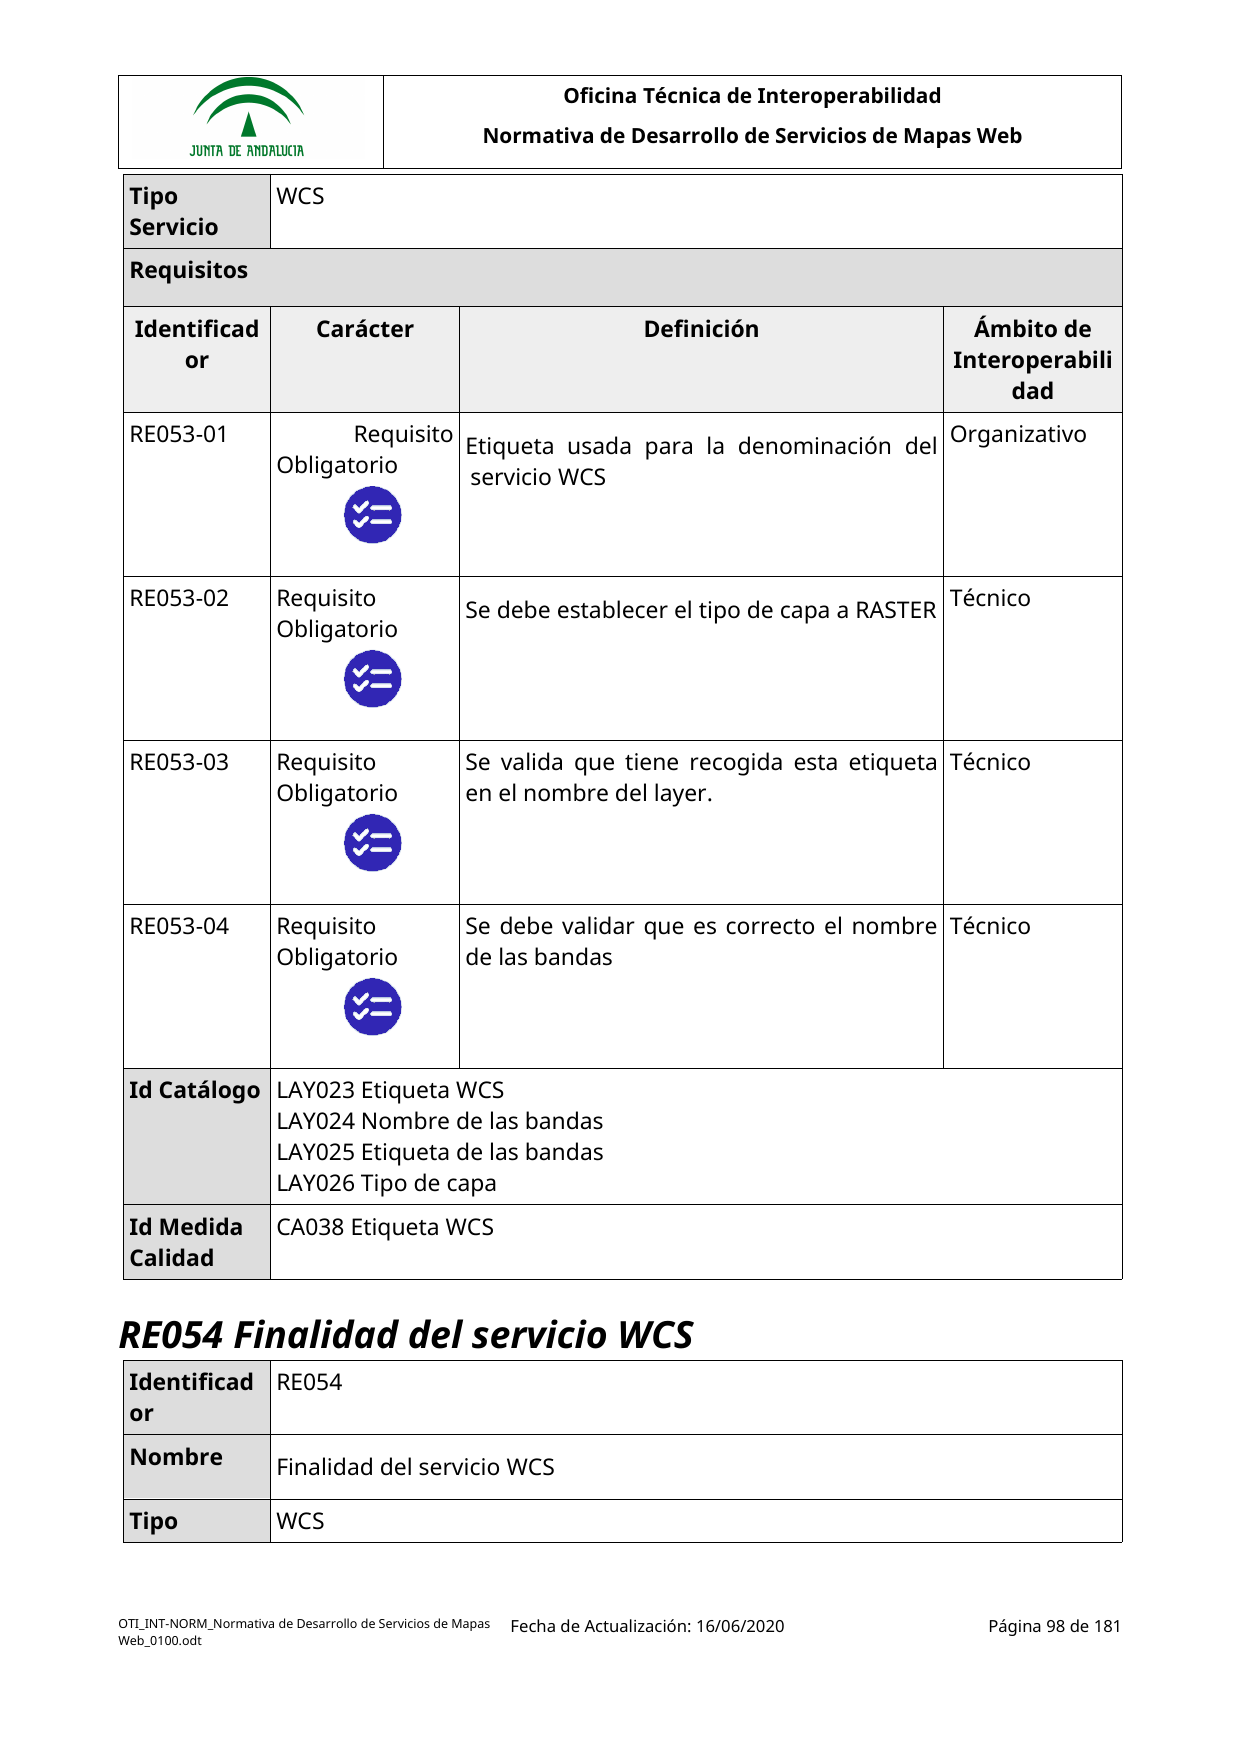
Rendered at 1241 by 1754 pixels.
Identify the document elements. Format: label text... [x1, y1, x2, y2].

table_cell WCS [271, 175, 1122, 248]
table_cell Se valida que tiene recogida esta etiqueta en el nombre del layer. [460, 741, 943, 903]
table_cell Requisito Obligatorio [271, 741, 459, 903]
table_cell CA038 Etiqueta WCS [271, 1205, 1122, 1279]
table_cell RE053-01 [124, 413, 270, 576]
table_cell LAY023 Etiqueta WCS LAY024 Nombre de las bandas LAY025 Etiqueta de las bandas LAY026 Tipo de capa [271, 1069, 1122, 1204]
table_cell Etiqueta usada para la denominación del servicio WCS [460, 413, 943, 576]
table_cell Requisito Obligatorio [271, 577, 459, 740]
subtitle RE054 Finalidad del servicio WCS [118, 1309, 1122, 1360]
table_cell Carácter [271, 307, 459, 412]
picture [337, 813, 406, 874]
table_cell RE053-04 [124, 905, 270, 1067]
table_cell Técnico [944, 905, 1122, 1067]
table_cell WCS [271, 1500, 1122, 1542]
table_cell RE053-03 [124, 741, 270, 903]
table_cell Requisito Obligatorio [271, 905, 459, 1067]
picture [337, 649, 406, 710]
table_cell Requisitos [124, 249, 1122, 306]
table_cell Definición [460, 307, 943, 412]
table_cell Nombre [124, 1435, 270, 1498]
table_cell Id Medida Calidad [124, 1205, 270, 1279]
table_cell Se debe establecer el tipo de capa a RASTER [460, 577, 943, 740]
table_header RE054 [271, 1361, 1122, 1434]
table_cell Requisito Obligatorio [271, 413, 459, 576]
table_cell Tipo Servicio [124, 175, 270, 248]
table_cell Se debe validar que es correcto el nombre de las bandas [460, 905, 943, 1067]
table_cell Técnico [944, 741, 1122, 903]
picture [337, 486, 406, 546]
table_cell Finalidad del servicio WCS [271, 1435, 1122, 1498]
table_cell RE053-02 [124, 577, 270, 740]
table_cell Organizativo [944, 413, 1122, 576]
table_cell Identificador [124, 307, 270, 412]
table_cell Tipo [124, 1500, 270, 1542]
picture [337, 977, 406, 1038]
picture [132, 77, 365, 159]
table_cell Técnico [944, 577, 1122, 740]
table_header Identificador [124, 1361, 270, 1434]
table_cell Id Catálogo [124, 1069, 270, 1204]
table_cell Ámbito de Interoperabilidad [944, 307, 1122, 412]
